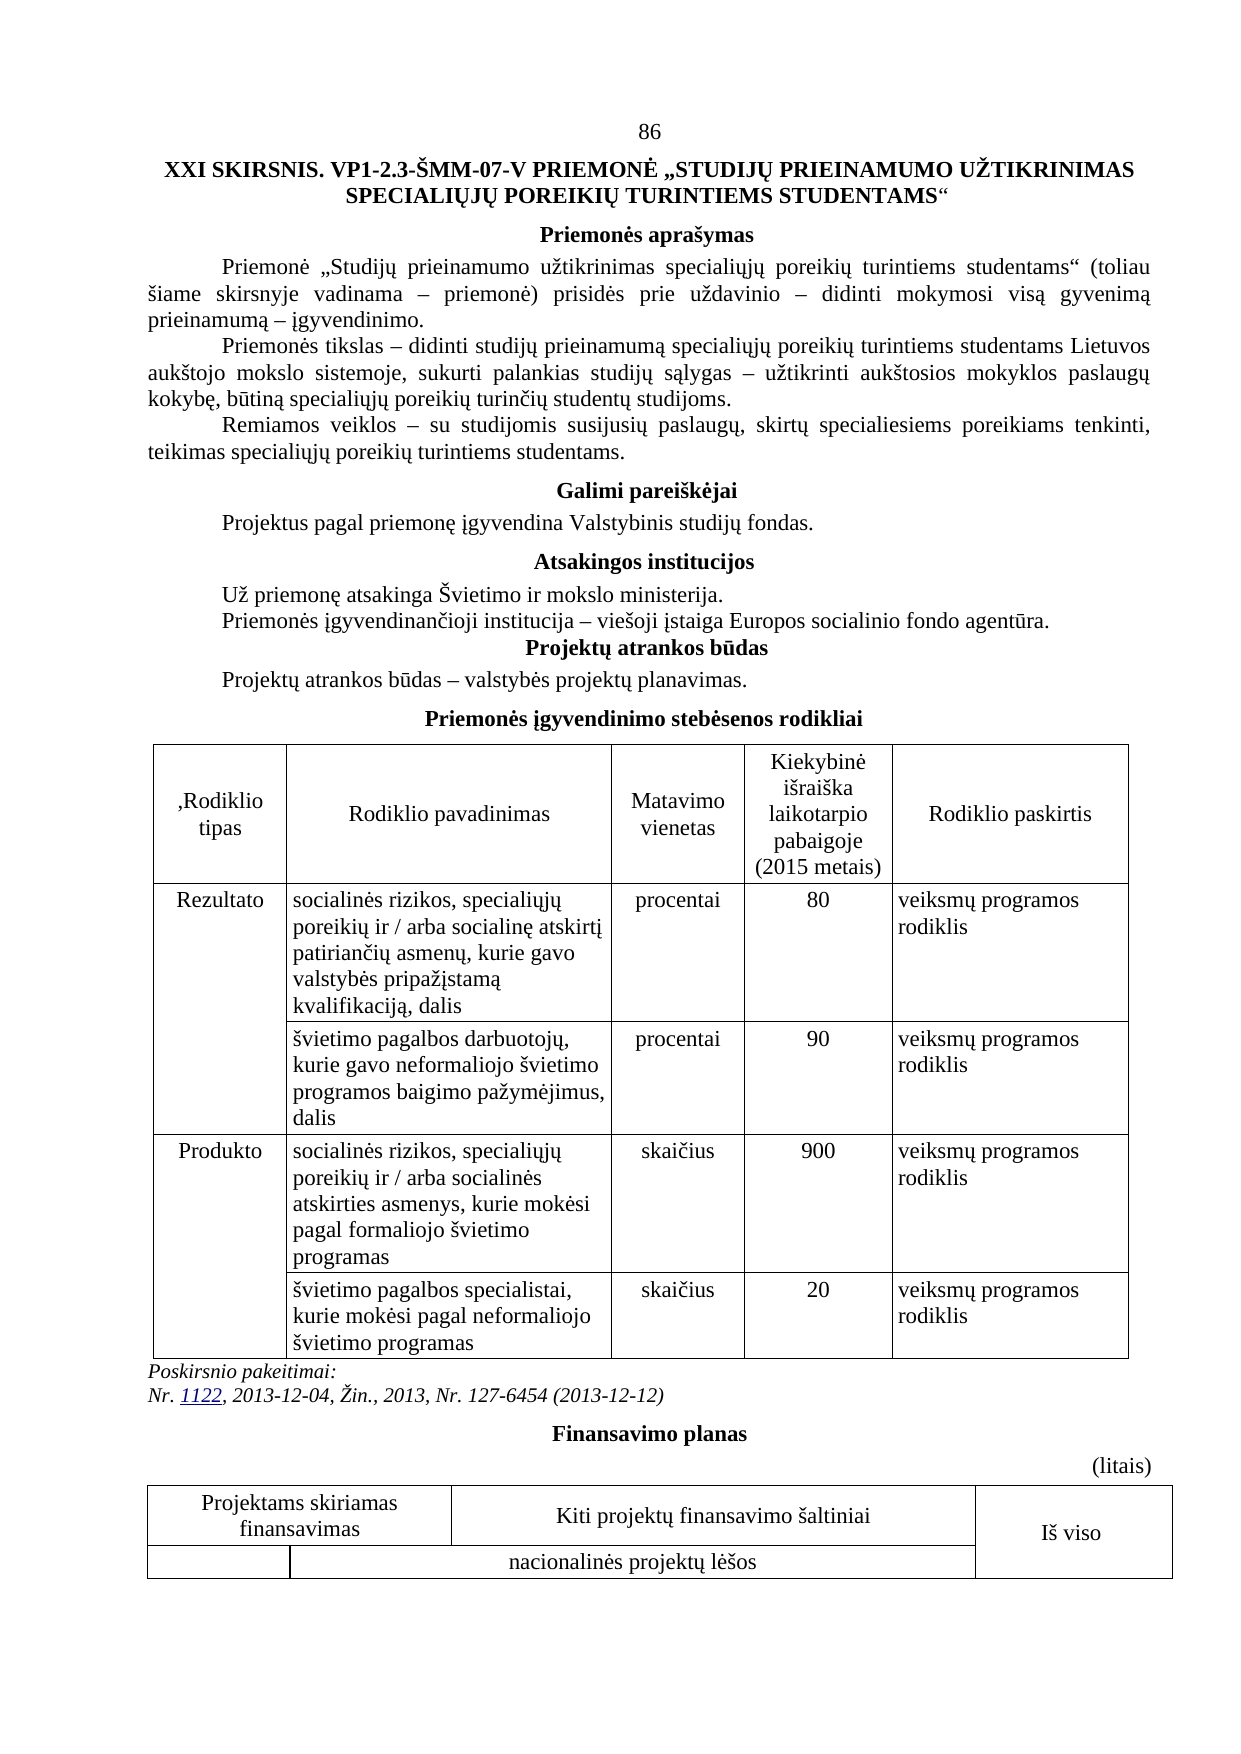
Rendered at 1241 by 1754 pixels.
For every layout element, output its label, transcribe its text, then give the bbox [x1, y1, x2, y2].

table_cell 80 [745, 884, 892, 1021]
text Finansavimo planas [148, 1420, 1152, 1446]
table_cell skaičius [612, 1273, 744, 1358]
table_cell skaičius [612, 1135, 744, 1272]
table_cell 20 [745, 1273, 892, 1358]
table_cell Rezultato [154, 884, 286, 1133]
table_cell švietimo pagalbos darbuotojų, kurie gavo neformaliojo švietimo programos baigimo pažymėjimus, dalis [287, 1022, 611, 1133]
text Poskirsnio pakeitimai: [148, 1359, 1152, 1383]
text Remiamos veiklos – su studijomis susijusių paslaugų, skirtų specialiesiems poreikiams tenkinti, teikimas specialiųjų poreikių turintiems studentams. [148, 412, 1152, 464]
table_header Iš viso [976, 1486, 1172, 1578]
text Priemonė „Studijų prieinamumo užtikrinimas specialiųjų poreikių turintiems studentams“ (toliau šiame skirsnyje vadinama – priemonė) prisidės prie uždavinio – didinti mokymosi visą gyvenimą prieinamumą – įgyvendinimo. [148, 253, 1152, 332]
table_header Rodiklio paskirtis [893, 745, 1128, 882]
table_cell veiksmų programos rodiklis [893, 884, 1128, 1021]
text Už priemonę atsakinga Švietimo ir mokslo ministerija. [148, 581, 1152, 607]
table_header Rodiklio pavadinimas [287, 745, 611, 882]
text Priemonės įgyvendinančioji institucija – viešoji įstaiga Europos socialinio fondo agentūra. [148, 607, 1152, 633]
table_header Kiti projektų finansavimo šaltiniai [452, 1486, 975, 1544]
text Priemonės aprašymas [148, 221, 1152, 247]
table_header Kiekybinė išraiška laikotarpio pabaigoje (2015 metais) [745, 745, 892, 882]
table_header ,Rodiklio tipas [154, 745, 286, 882]
text (litais) [148, 1452, 1152, 1479]
text Projektų atrankos būdas – valstybės projektų planavimas. [148, 666, 1152, 692]
text Priemonės įgyvendinimo stebėsenos rodikliai [148, 705, 1152, 731]
text XXI SKIRSNIS. VP1-2.3-ŠMM-07-V PRIEMONĖ „STUDIJŲ PRIEINAMUMO UŽTIKRINIMAS SPECIALIŲJŲ POREIKIŲ TURINTIEMS STUDENTAMS“ [148, 156, 1152, 208]
table_cell socialinės rizikos, specialiųjų poreikių ir / arba socialinę atskirtį patiriančių asmenų, kurie gavo valstybės pripažįstamą kvalifikaciją, dalis [287, 884, 611, 1021]
text Nr. 1122, 2013-12-04, Žin., 2013, Nr. 127-6454 (2013-12-12) [148, 1383, 1152, 1407]
text Projektų atrankos būdas [148, 633, 1152, 660]
table_cell 90 [745, 1022, 892, 1133]
table_cell veiksmų programos rodiklis [893, 1022, 1128, 1133]
text Projektus pagal priemonę įgyvendina Valstybinis studijų fondas. [148, 509, 1152, 536]
table_cell nacionalinės projektų lėšos [291, 1546, 975, 1578]
table_cell veiksmų programos rodiklis [893, 1135, 1128, 1272]
table_header Matavimo vienetas [612, 745, 744, 882]
table_cell [148, 1546, 289, 1578]
text Galimi pareiškėjai [148, 477, 1152, 503]
text Atsakingos institucijos [148, 548, 1152, 574]
table_cell veiksmų programos rodiklis [893, 1273, 1128, 1358]
table_cell Produkto [154, 1135, 286, 1358]
table_cell socialinės rizikos, specialiųjų poreikių ir / arba socialinės atskirties asmenys, kurie mokėsi pagal formaliojo švietimo programas [287, 1135, 611, 1272]
table_cell 900 [745, 1135, 892, 1272]
table_header Projektams skiriamas finansavimas [148, 1486, 451, 1544]
table_cell švietimo pagalbos specialistai, kurie mokėsi pagal neformaliojo švietimo programas [287, 1273, 611, 1358]
table_cell procentai [612, 884, 744, 1021]
table_cell procentai [612, 1022, 744, 1133]
text Priemonės tikslas – didinti studijų prieinamumą specialiųjų poreikių turintiems studentams Lietuvos aukštojo mokslo sistemoje, sukurti palankias studijų sąlygas – užtikrinti aukštosios mokyklos paslaugų kokybę, būtiną specialiųjų poreikių turinčių studentų studijoms. [148, 332, 1152, 412]
